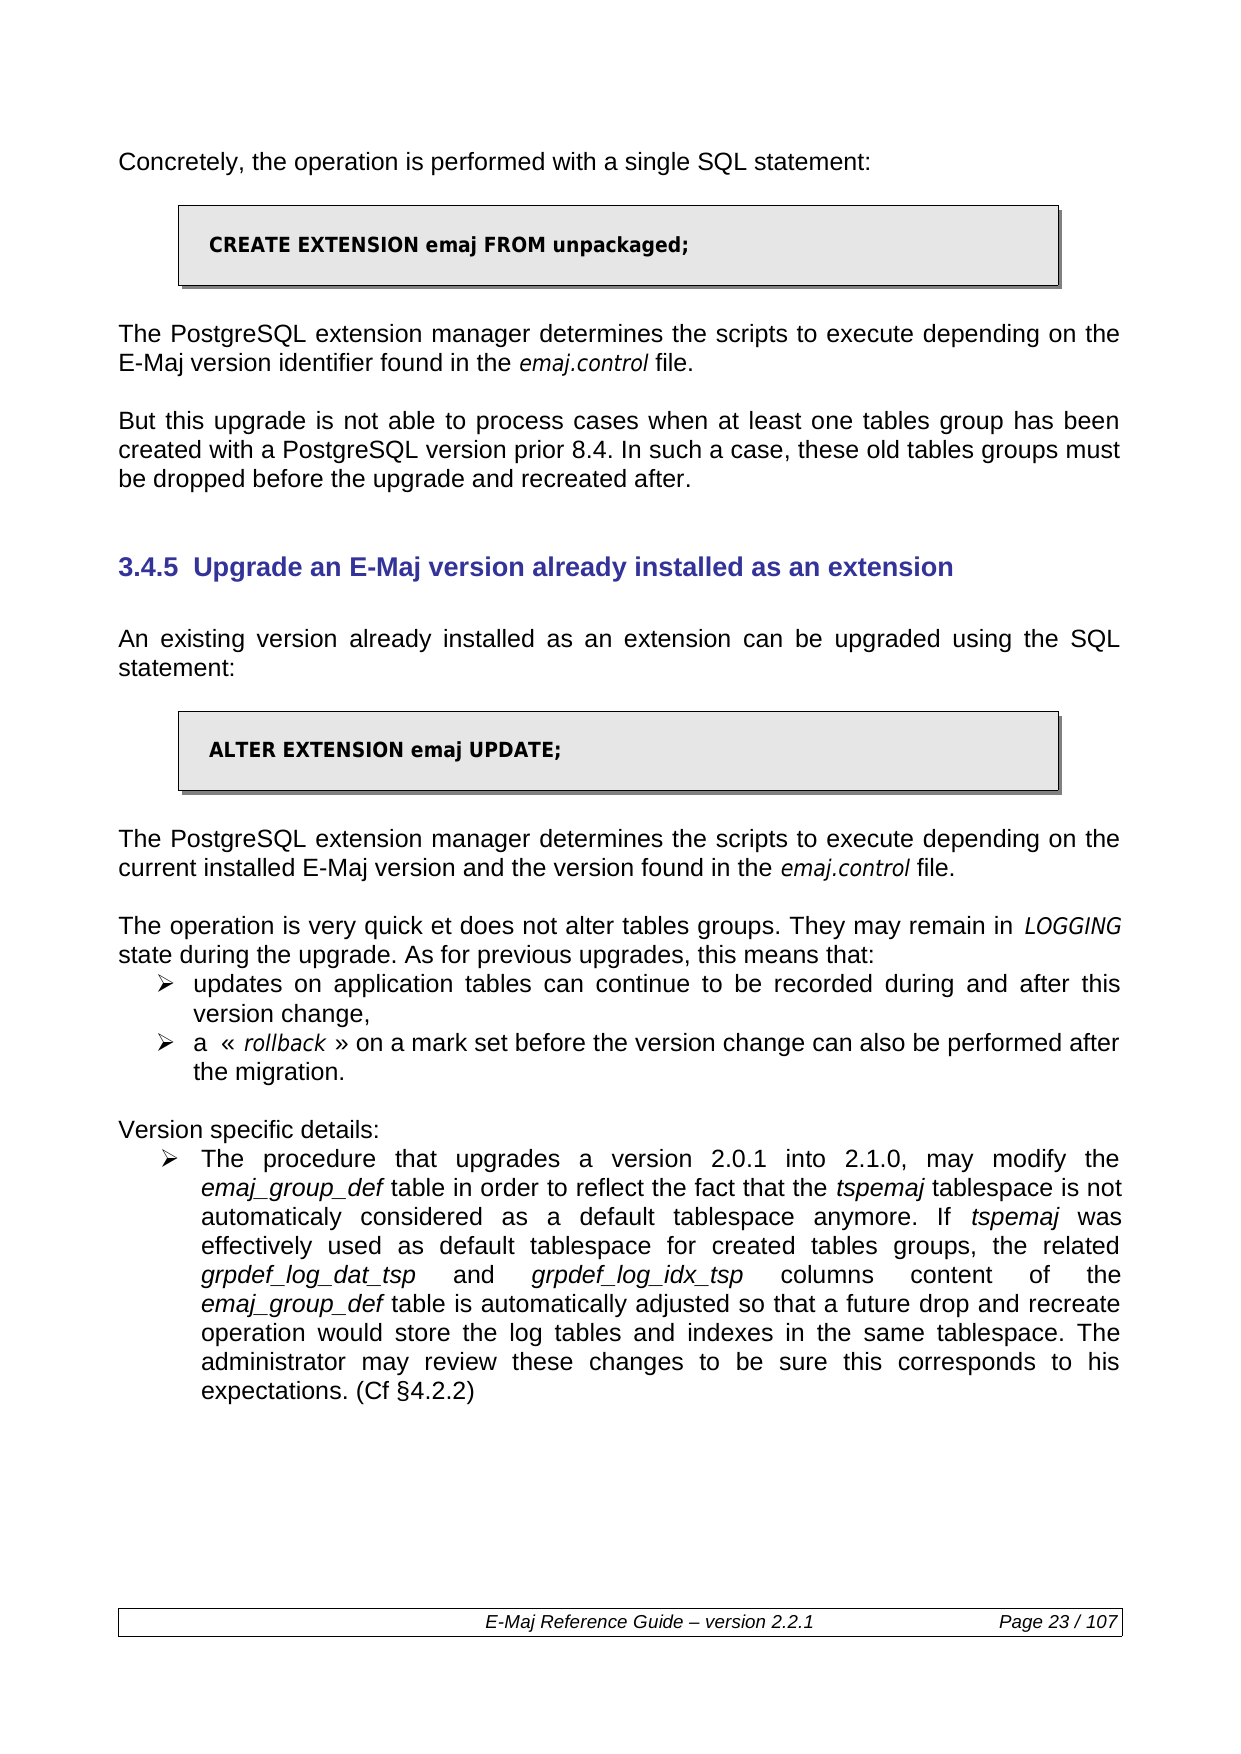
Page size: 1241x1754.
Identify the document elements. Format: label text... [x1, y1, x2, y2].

text CREATE EXTENSION emaj FROM unpackaged; [179, 230, 1058, 254]
text An existing version already installed as an extension can be upgraded using the SQL statement: [118, 624, 1122, 682]
list updates on application tables can continue to be recorded during and after this version change, [156, 969, 1122, 1027]
subtitle Upgrade an E-Maj version already installed as an extension [118, 551, 1122, 582]
list a « rollback » on a mark set before the version change can also be performed after the migration. [156, 1027, 1122, 1086]
text But this upgrade is not able to process cases when at least one tables group has been created with a PostgreSQL version prior 8.4. In such a case, these old tables groups must be dropped before the upgrade and recreated after. [118, 406, 1122, 493]
text The PostgreSQL extension manager determines the scripts to execute depending on the E-Maj version identifier found in the emaj.control file. [118, 318, 1122, 377]
text The PostgreSQL extension manager determines the scripts to execute depending on the current installed E-Maj version and the version found in the emaj.control file. [118, 824, 1122, 882]
text Concretely, the operation is performed with a single SQL statement: [118, 147, 1122, 176]
text The operation is very quick et does not alter tables groups. They may remain in LOGGING state during the upgrade. As for previous upgrades, this means that: [118, 911, 1122, 969]
list The procedure that upgrades a version 2.0.1 into 2.1.0, may modify the emaj_group_def table in order to reflect the fact that the tspemaj tablespace is not automaticaly considered as a default tablespace anymore. If tspemaj was effectively used as default tablespace for created tables groups, the related grpdef_log_dat_tsp and grpdef_log_idx_tsp columns content of the emaj_group_def table is automatically adjusted so that a future drop and recreate operation would store the log tables and indexes in the same tablespace. The administrator may review these changes to be sure this corresponds to his expectations. (Cf §4.2.2) [159, 1144, 1122, 1405]
text Version specific details: [118, 1115, 1122, 1144]
text ALTER EXTENSION emaj UPDATE; [179, 735, 1058, 760]
